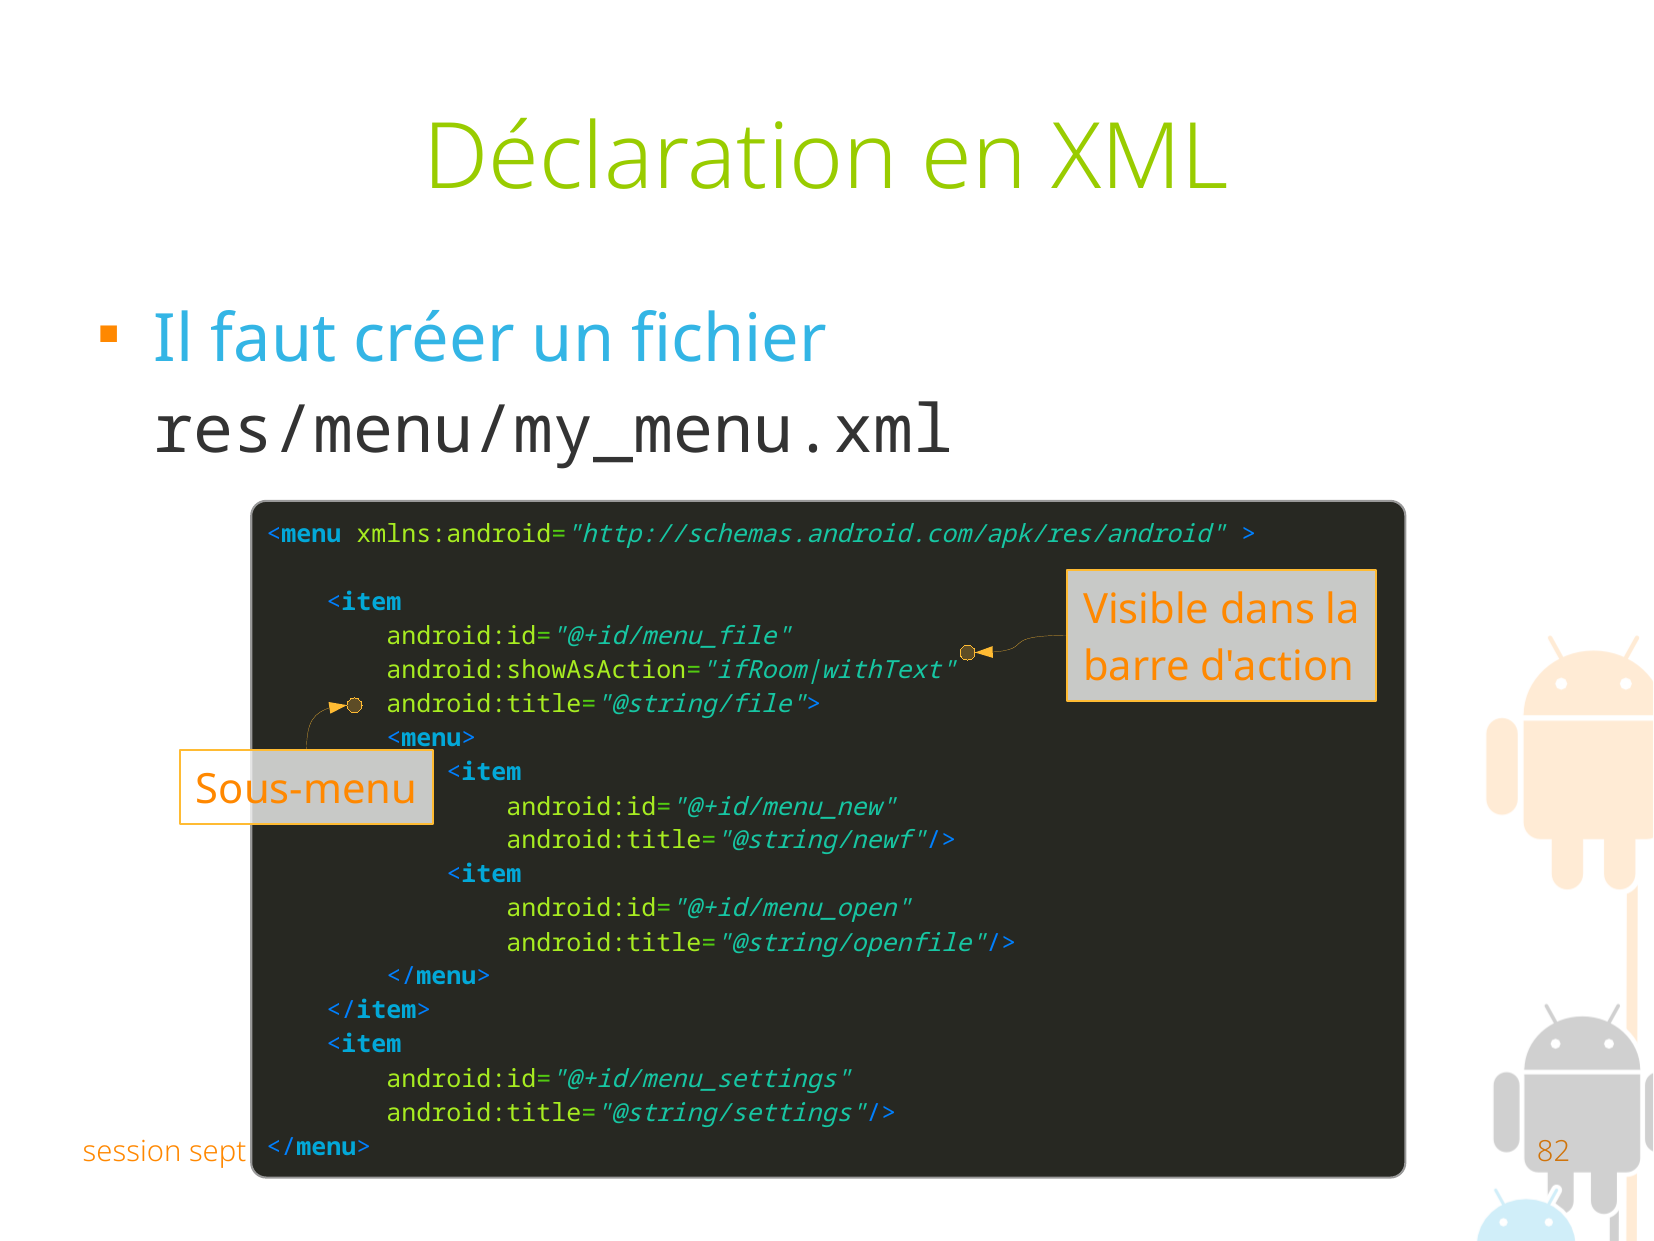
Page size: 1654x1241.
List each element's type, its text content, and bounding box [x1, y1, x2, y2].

title Déclaration en XML [82, 49, 1571, 257]
text_box Sous-menu [180, 750, 421, 816]
text_box Agrégation [181, 816, 240, 823]
text_box [960, 645, 975, 661]
picture [240, 423, 1654, 1241]
text_box [347, 697, 363, 713]
list Il faut créer un fichier res/menu/my_menu.xml [82, 290, 1571, 481]
text_box Visible dans la barre d'action [1067, 570, 1368, 685]
text_box <menu xmlns:android="http://schemas.android.com/apk/res/android" > <item android:id="@+id/menu_file" android:showAsAction="ifRoom|withText" android:title="@string/file"> <menu> <item android:id="@+id/menu_new" android:title="@string/newf"/> <item android:id="@+id/menu_open" android:title="@string/openfile"/> </menu> </item> <item android:id="@+id/menu_settings" android:title="@string/settings"/> </menu> [251, 500, 1406, 1088]
picture [240, 816, 250, 823]
